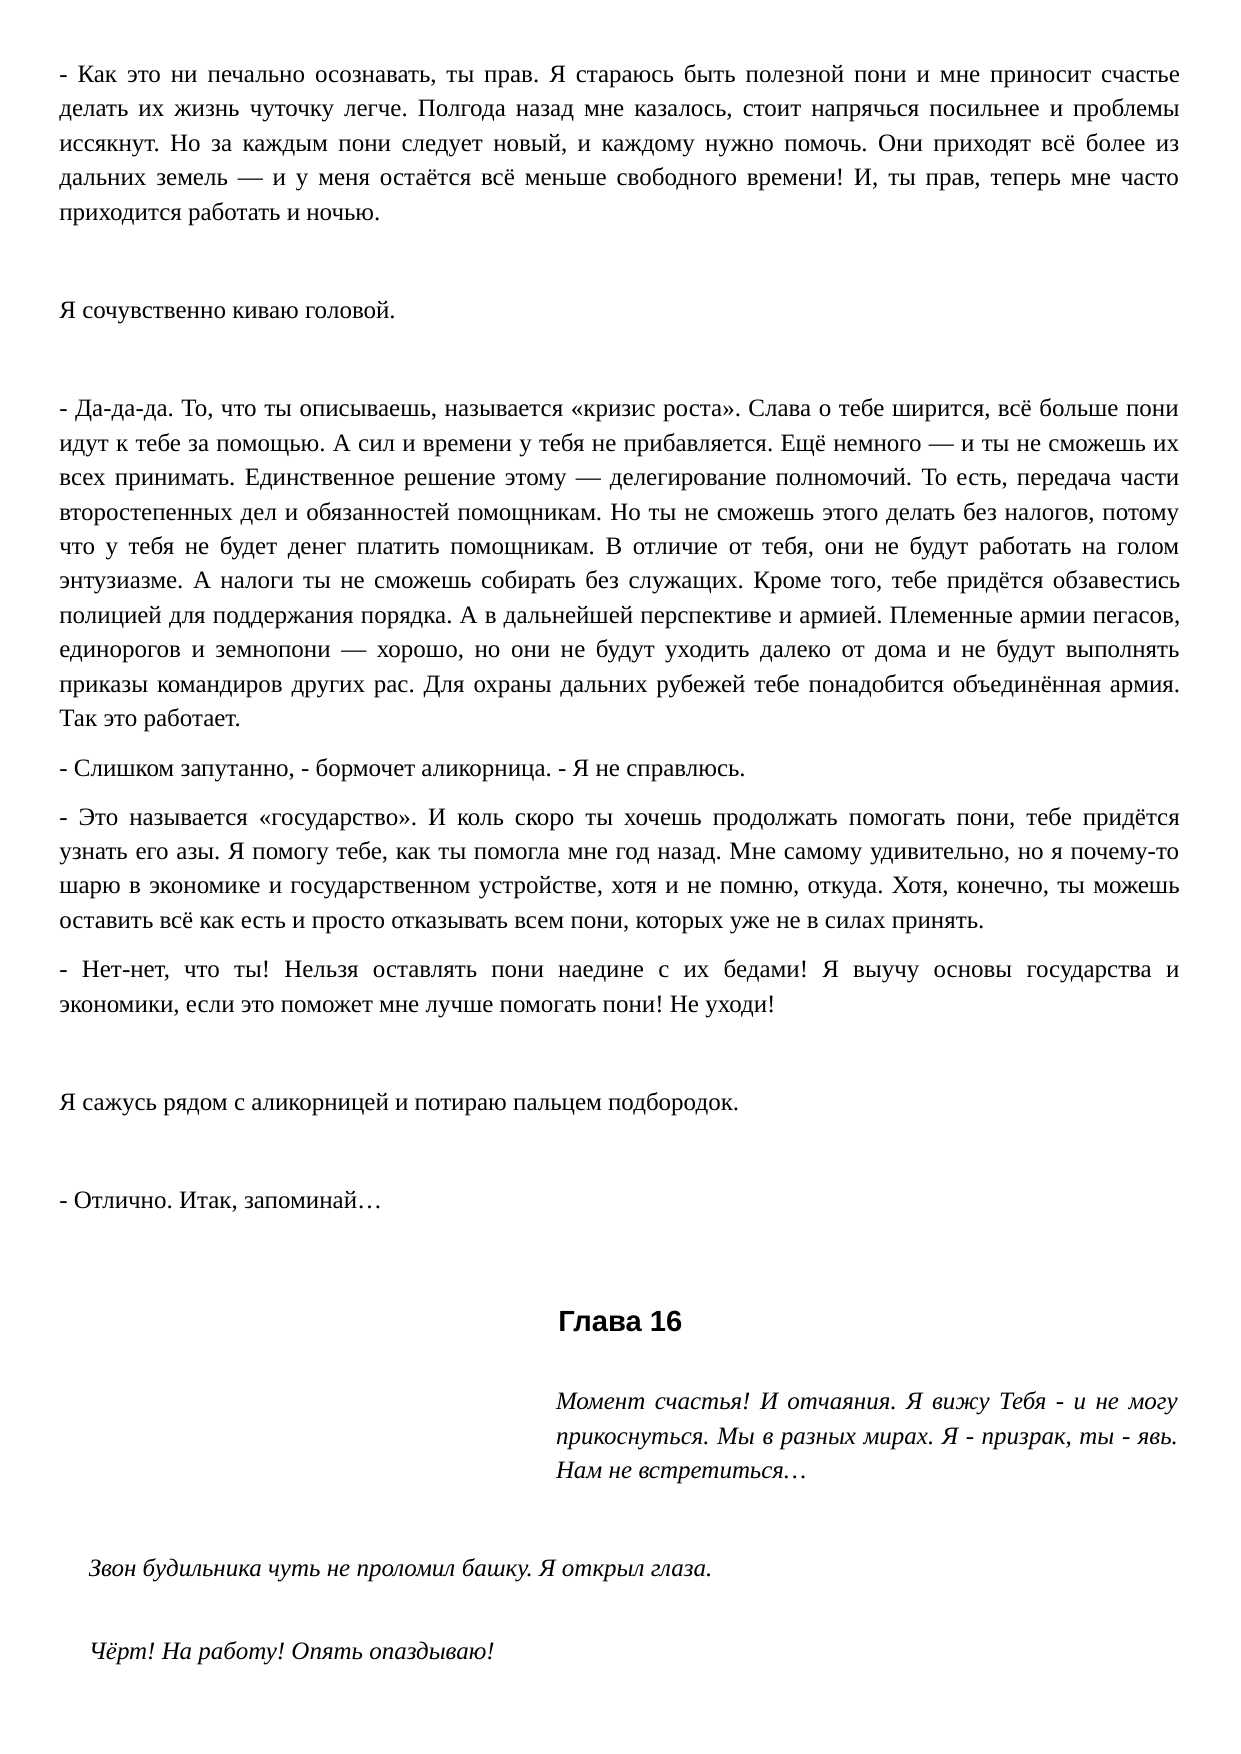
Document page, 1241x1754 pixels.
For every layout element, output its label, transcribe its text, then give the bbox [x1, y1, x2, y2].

text - Да-да-да. То, что ты описываешь, называется «кризис роста». Слава о тебе ширится, всё больше пони идут к тебе за помощью. А сил и времени у тебя не прибавляется. Ещё немного — и ты не сможешь их всех принимать. Единственное решение этому — делегирование полномочий. То есть, передача части второстепенных дел и обязанностей помощникам. Но ты не сможешь этого делать без налогов, потому что у тебя не будет денег платить помощникам. В отличие от тебя, они не будут работать на голом энтузиазме. А налоги ты не сможешь собирать без служащих. Кроме того, тебе придётся обзавестись полицией для поддержания порядка. А в дальнейшей перспективе и армией. Племенные армии пегасов, единорогов и земнопони — хорошо, но они не будут уходить далеко от дома и не будут выполнять приказы командиров других рас. Для охраны дальних рубежей тебе понадобится объединённая армия. Так это работает. [59, 393, 1181, 732]
text - Это называется «государство». И коль скоро ты хочешь продолжать помогать пони, тебе придётся узнать его азы. Я помогу тебе, как ты помогла мне год назад. Мне самому удивительно, но я почему-то шарю в экономике и государственном устройстве, хотя и не помню, откуда. Хотя, конечно, ты можешь оставить всё как есть и просто отказывать всем пони, которых уже не в силах принять. [59, 802, 1181, 934]
text Я сочувственно киваю головой. [59, 295, 1181, 324]
text - Нет-нет, что ты! Нельзя оставлять пони наедине с их бедами! Я выучу основы государства и экономики, если это поможет мне лучше помогать пони! Не уходи! [59, 954, 1181, 1017]
text - Как это ни печально осознавать, ты прав. Я стараюсь быть полезной пони и мне приносит счастье делать их жизнь чуточку легче. Полгода назад мне казалось, стоит напрячься посильнее и проблемы иссякнут. Но за каждым пони следует новый, и каждому нужно помочь. Они приходят всё более из дальних земель — и у меня остаётся всё меньше свободного времени! И, ты прав, теперь мне часто приходится работать и ночью. [59, 59, 1181, 226]
text Я сажусь рядом с аликорницей и потираю пальцем подбородок. [59, 1087, 1181, 1116]
text - Отлично. Итак, запоминай… [59, 1185, 1181, 1214]
text Звон будильника чуть не проломил башку. Я открыл глаза. [59, 1553, 1181, 1582]
subtitle Глава 16 [59, 1304, 1181, 1337]
text Чёрт! На работу! Опять опаздываю! [59, 1636, 1181, 1665]
text - Слишком запутанно, - бормочет аликорница. - Я не справлюсь. [59, 753, 1181, 781]
text Момент счастья! И отчаяния. Я вижу Тебя - и не могу прикоснуться. Мы в разных мирах. Я - призрак, ты - явь. Нам не встретиться… [556, 1386, 1181, 1484]
